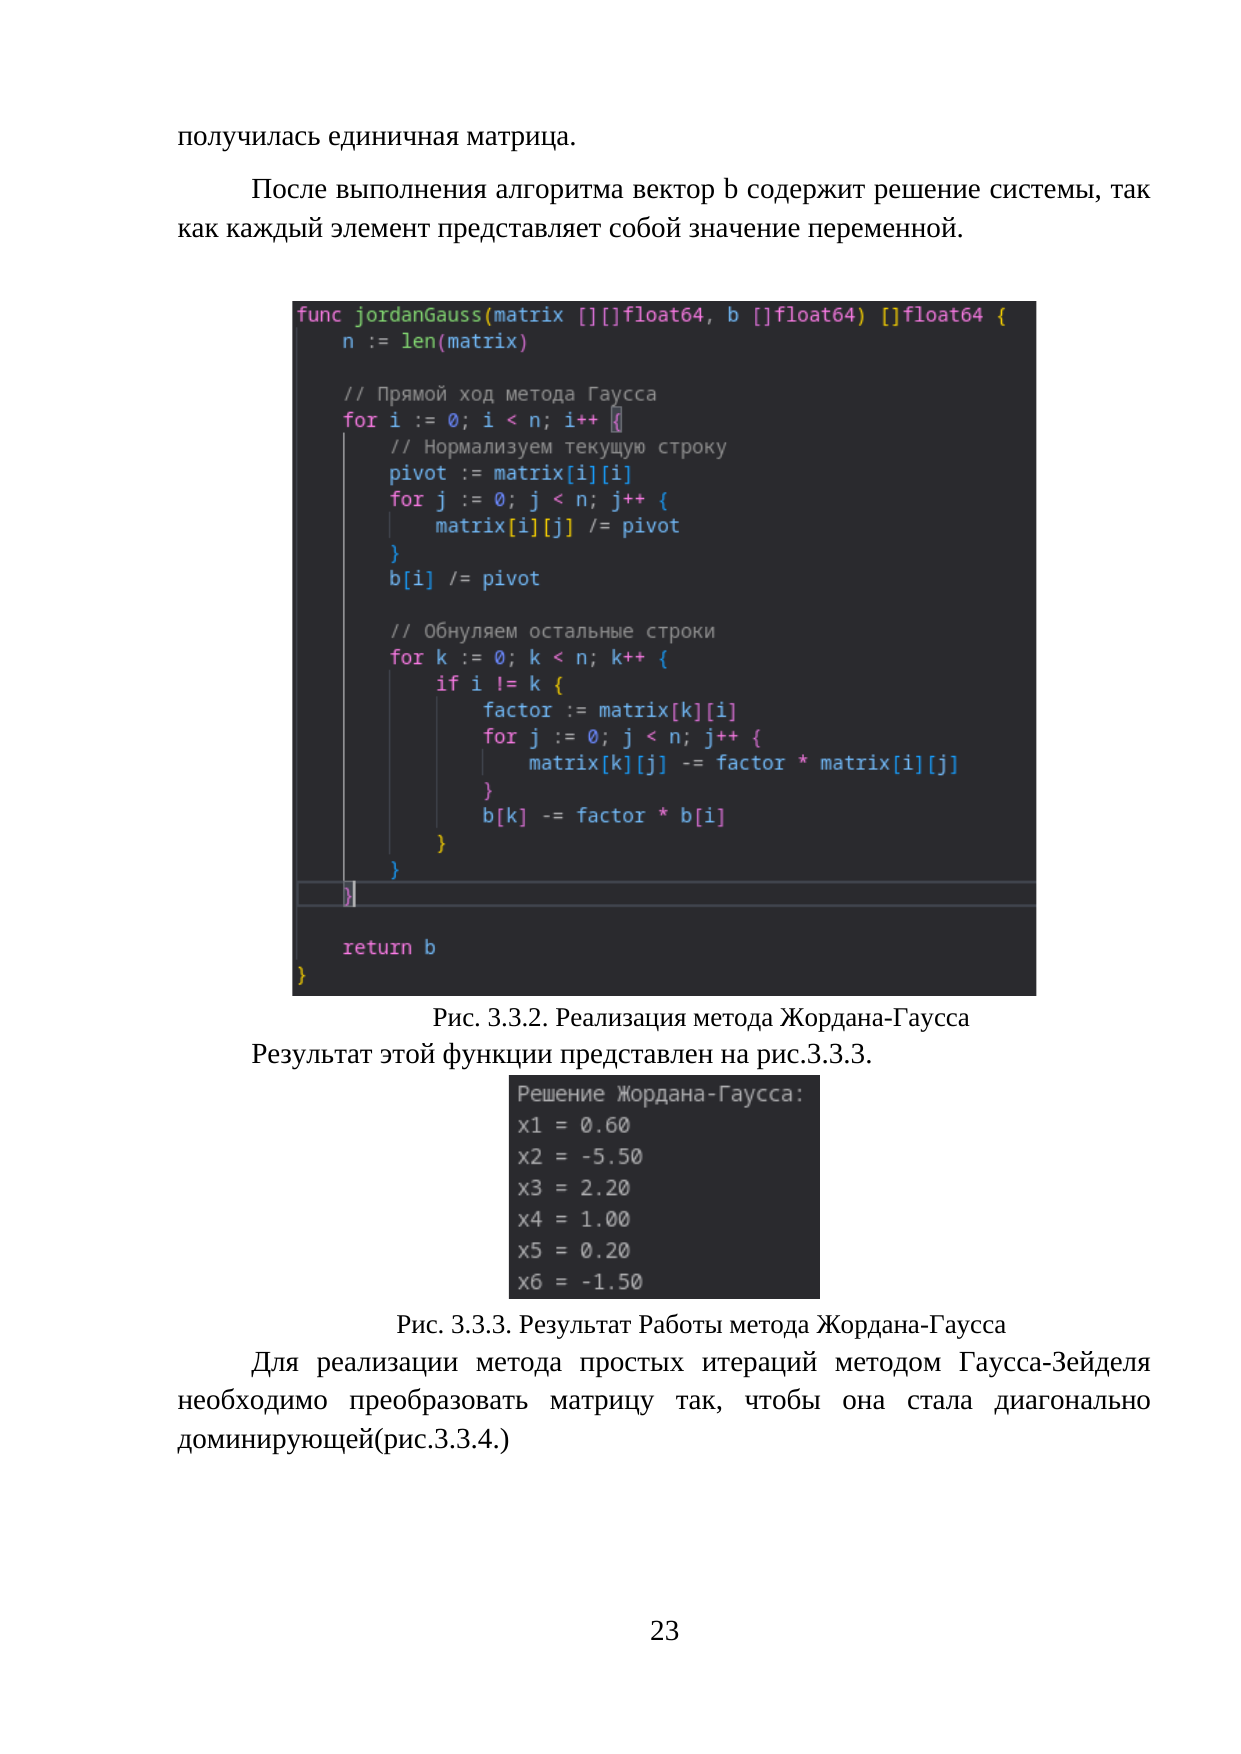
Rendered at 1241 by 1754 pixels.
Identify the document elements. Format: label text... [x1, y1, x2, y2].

text Рис. 3.3.2. Реализация метода Жордана-Гаусса [177, 996, 1152, 1032]
text После выполнения алгоритма вектор b содержит решение системы, так как каждый элемент представляет собой значение переменной. [177, 171, 1152, 243]
text получилась единичная матрица. [177, 118, 1152, 152]
picture [508, 1075, 820, 1299]
text Для реализации метода простых итераций методом Гаусса-Зейделя необходимо преобразовать матрицу так, чтобы она стала диагонально доминирующей(рис.3.3.4.) [177, 1344, 1152, 1454]
text Рис. 3.3.3. Результат Работы метода Жордана-Гаусса [177, 1299, 1152, 1339]
text Результат этой функции представлен на рис.3.3.3. [177, 1037, 1152, 1070]
picture [292, 301, 1037, 996]
